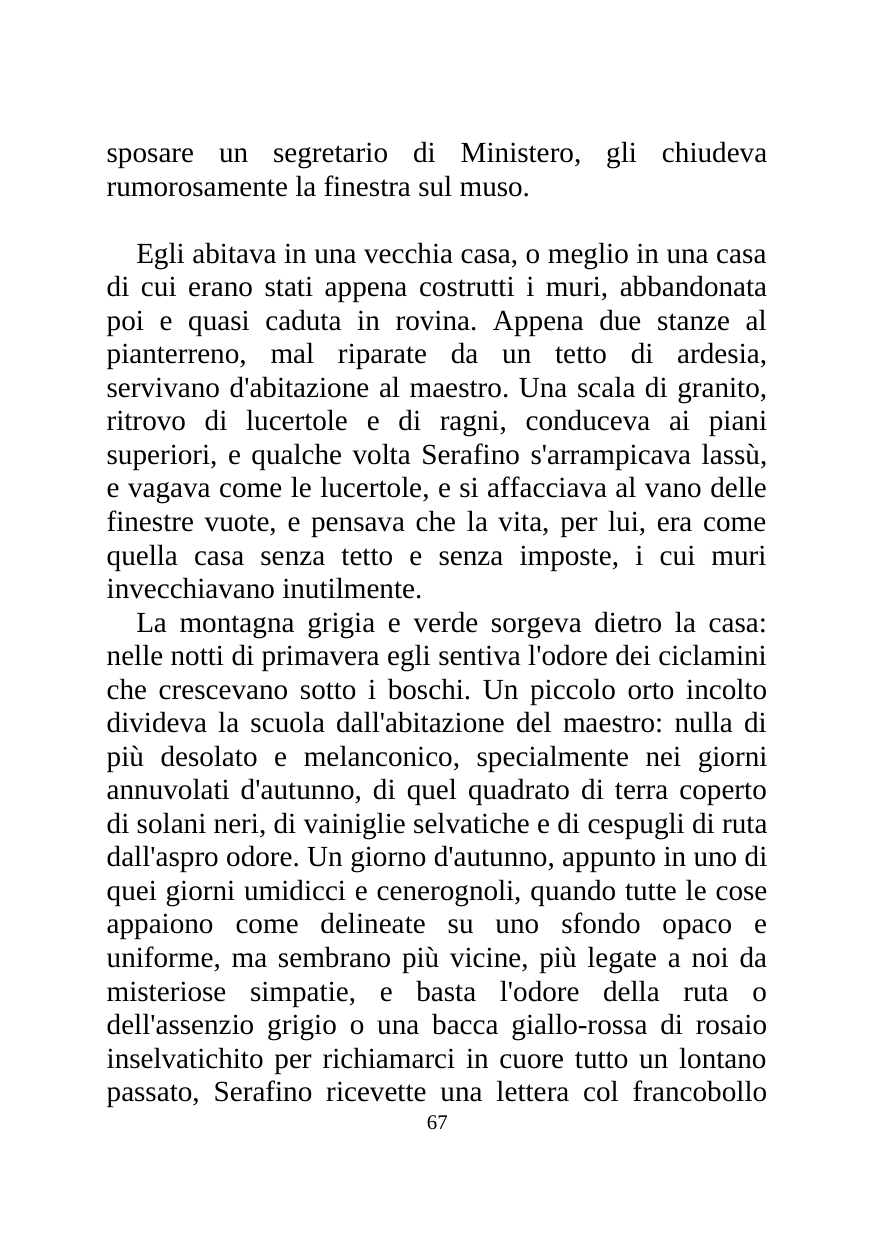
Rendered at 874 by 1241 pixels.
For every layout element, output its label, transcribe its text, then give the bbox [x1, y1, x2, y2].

text La montagna grigia e verde sorgeva dietro la casa: nelle notti di primavera egli sentiva l'odore dei ciclamini che crescevano sotto i boschi. Un piccolo orto incolto divideva la scuola dall'abitazione del maestro: nulla di più desolato e melanconico, specialmente nei giorni annuvolati d'autunno, di quel quadrato di terra coperto di solani neri, di vainiglie selvatiche e di cespugli di ruta dall'aspro odore. Un giorno d'autunno, appunto in uno di quei giorni umidicci e cenerognoli, quando tutte le cose appaiono come delineate su uno sfondo opaco e uniforme, ma sembrano più vicine, più legate a noi da misteriose simpatie, e basta l'odore della ruta o dell'assenzio grigio o una bacca giallo-rossa di rosaio inselvatichito per richiamarci in cuore tutto un lontano passato, Serafino ricevette una lettera col francobollo [106, 605, 768, 1108]
text Egli abitava in una vecchia casa, o meglio in una casa di cui erano stati appena costrutti i muri, abbandonata poi e quasi caduta in rovina. Appena due stanze al pianterreno, mal riparate da un tetto di ardesia, servivano d'abitazione al maestro. Una scala di granito, ritrovo di lucertole e di ragni, conduceva ai piani superiori, e qualche volta Serafino s'arrampicava lassù, e vagava come le lucertole, e si affacciava al vano delle finestre vuote, e pensava che la vita, per lui, era come quella casa senza tetto e senza imposte, i cui muri invecchiavano inutilmente. [106, 236, 768, 605]
text sposare un segretario di Ministero, gli chiudeva rumorosamente la finestra sul muso. [106, 135, 768, 202]
